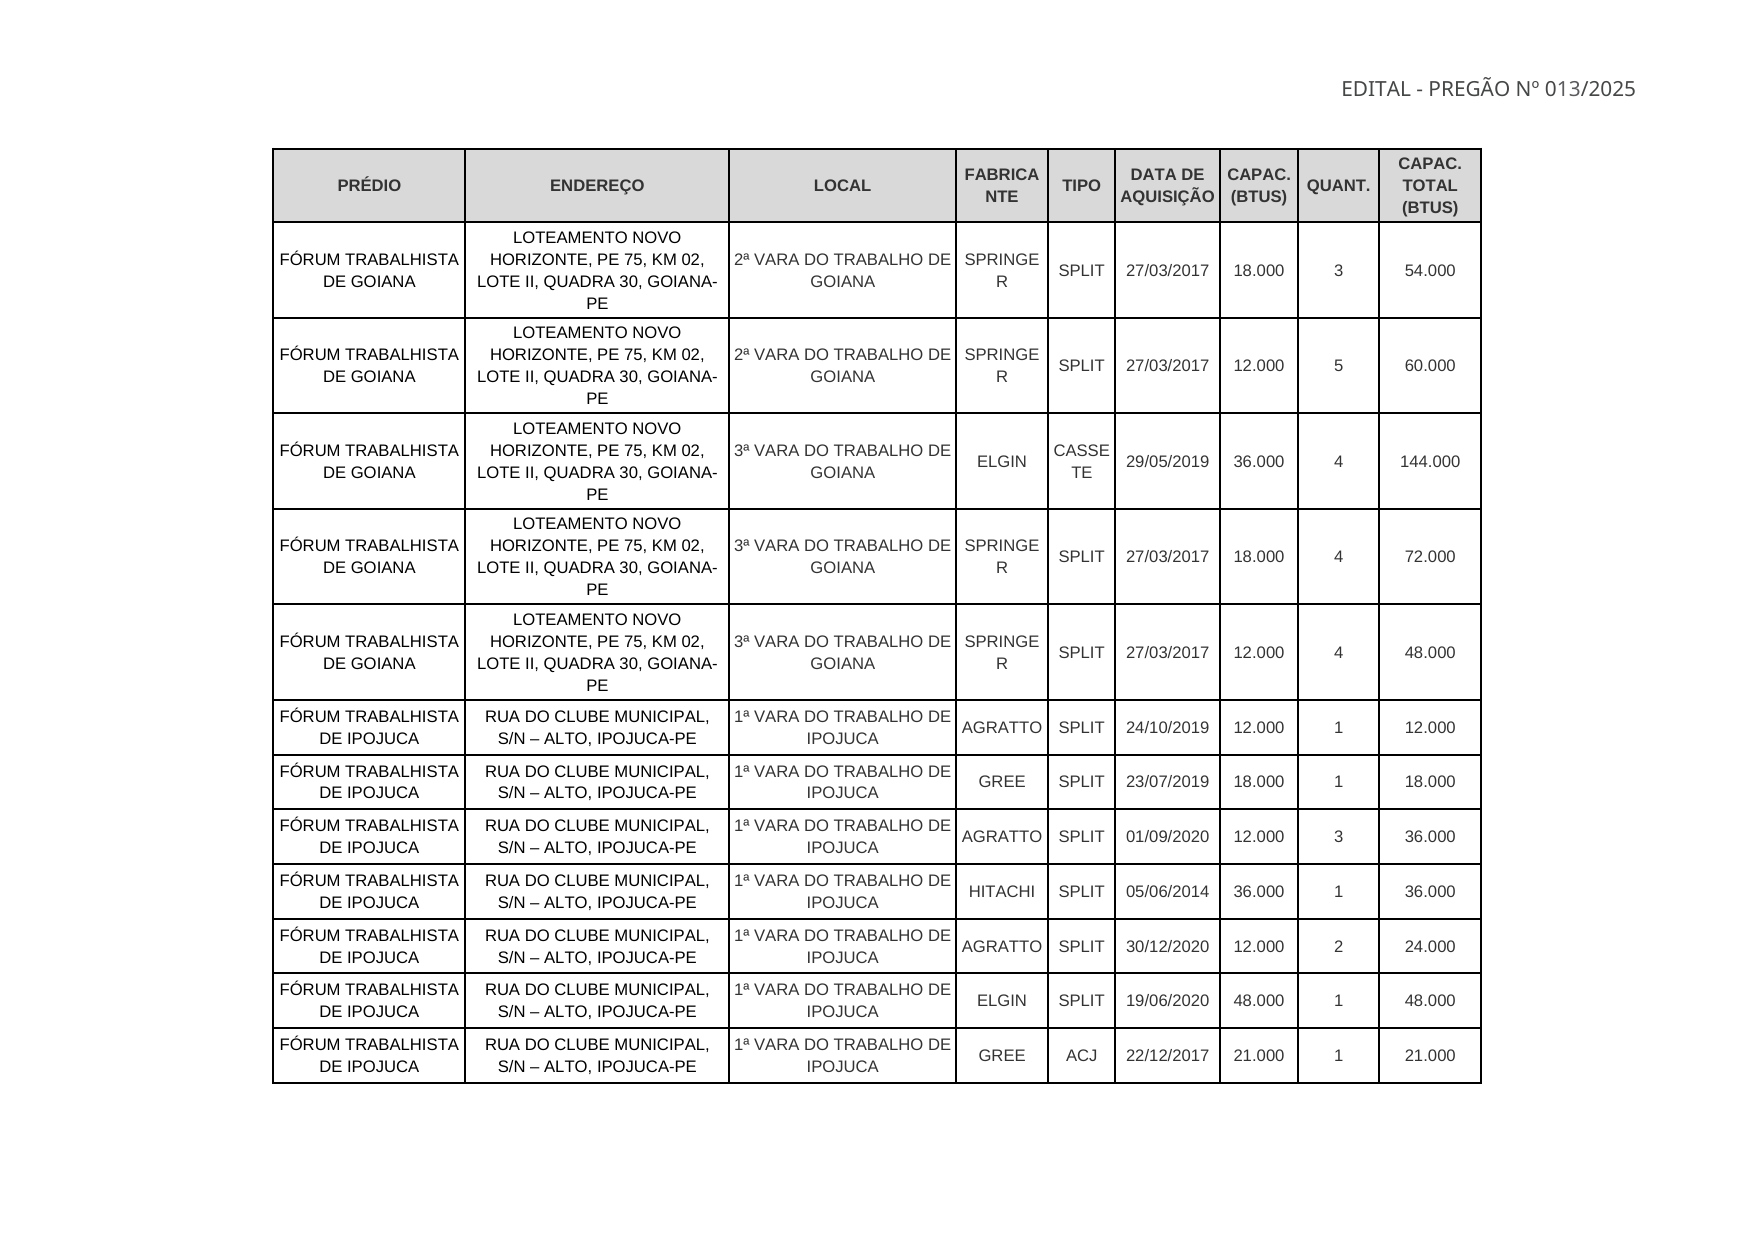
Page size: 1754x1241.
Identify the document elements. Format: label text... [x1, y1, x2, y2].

table_cell 36.000 [1221, 414, 1297, 508]
table_cell 2 [1299, 920, 1378, 972]
table_cell 22/12/2017 [1116, 1029, 1219, 1082]
table_header QUANT. [1299, 150, 1378, 221]
table_cell 48.000 [1380, 974, 1480, 1027]
table_cell 2ª VARA DO TRABALHO DE GOIANA [730, 223, 955, 317]
table_cell FÓRUM TRABALHISTA DE GOIANA [274, 605, 464, 699]
table_cell 27/03/2017 [1116, 605, 1219, 699]
table_cell 4 [1299, 510, 1378, 603]
table_cell SPLIT [1049, 510, 1114, 603]
table_cell SPRINGER [957, 223, 1047, 317]
table_cell 27/03/2017 [1116, 319, 1219, 412]
table_cell 3 [1299, 810, 1378, 863]
table_cell 1ª VARA DO TRABALHO DE IPOJUCA [730, 920, 955, 972]
table_header FABRICANTE [957, 150, 1047, 221]
table_cell 1ª VARA DO TRABALHO DE IPOJUCA [730, 974, 955, 1027]
table_cell 48.000 [1380, 605, 1480, 699]
table_cell 1 [1299, 756, 1378, 808]
table_cell SPRINGER [957, 510, 1047, 603]
table_cell HITACHI [957, 865, 1047, 918]
table_cell 12.000 [1221, 810, 1297, 863]
table_cell FÓRUM TRABALHISTA DE GOIANA [274, 319, 464, 412]
table_cell 36.000 [1380, 810, 1480, 863]
table_cell 30/12/2020 [1116, 920, 1219, 972]
table_cell 3ª VARA DO TRABALHO DE GOIANA [730, 510, 955, 603]
table_cell SPLIT [1049, 865, 1114, 918]
table_cell LOTEAMENTO NOVO HORIZONTE, PE 75, KM 02, LOTE II, QUADRA 30, GOIANA-PE [466, 319, 728, 412]
table_cell ELGIN [957, 974, 1047, 1027]
table_cell RUA DO CLUBE MUNICIPAL, S/N – ALTO, IPOJUCA-PE [466, 1029, 728, 1082]
table_cell 72.000 [1380, 510, 1480, 603]
table_header CAPAC. TOTAL (BTUS) [1380, 150, 1480, 221]
table_cell 24.000 [1380, 920, 1480, 972]
table_cell RUA DO CLUBE MUNICIPAL, S/N – ALTO, IPOJUCA-PE [466, 810, 728, 863]
table_cell 4 [1299, 414, 1378, 508]
table_cell 12.000 [1221, 319, 1297, 412]
table_cell FÓRUM TRABALHISTA DE IPOJUCA [274, 865, 464, 918]
table_cell 19/06/2020 [1116, 974, 1219, 1027]
table_cell RUA DO CLUBE MUNICIPAL, S/N – ALTO, IPOJUCA-PE [466, 920, 728, 972]
table_cell SPLIT [1049, 756, 1114, 808]
table_cell 1ª VARA DO TRABALHO DE IPOJUCA [730, 810, 955, 863]
table_cell SPLIT [1049, 974, 1114, 1027]
table_cell 1ª VARA DO TRABALHO DE IPOJUCA [730, 1029, 955, 1082]
table_cell SPLIT [1049, 605, 1114, 699]
table_cell 60.000 [1380, 319, 1480, 412]
table_cell SPLIT [1049, 319, 1114, 412]
table_cell AGRATTO [957, 810, 1047, 863]
table_cell 54.000 [1380, 223, 1480, 317]
table_cell GREE [957, 1029, 1047, 1082]
table_cell SPLIT [1049, 810, 1114, 863]
table_cell RUA DO CLUBE MUNICIPAL, S/N – ALTO, IPOJUCA-PE [466, 865, 728, 918]
table_cell FÓRUM TRABALHISTA DE IPOJUCA [274, 920, 464, 972]
table_cell 3ª VARA DO TRABALHO DE GOIANA [730, 605, 955, 699]
table_cell FÓRUM TRABALHISTA DE IPOJUCA [274, 756, 464, 808]
table_cell 3 [1299, 223, 1378, 317]
table_cell 12.000 [1221, 701, 1297, 753]
table_cell 36.000 [1221, 865, 1297, 918]
table_cell 24/10/2019 [1116, 701, 1219, 753]
table_cell FÓRUM TRABALHISTA DE GOIANA [274, 510, 464, 603]
table_cell 18.000 [1221, 756, 1297, 808]
table_cell 36.000 [1380, 865, 1480, 918]
table_cell 27/03/2017 [1116, 223, 1219, 317]
table_cell FÓRUM TRABALHISTA DE IPOJUCA [274, 1029, 464, 1082]
table_cell 1ª VARA DO TRABALHO DE IPOJUCA [730, 865, 955, 918]
table_cell SPRINGER [957, 319, 1047, 412]
table_cell 1ª VARA DO TRABALHO DE IPOJUCA [730, 701, 955, 753]
table_header LOCAL [730, 150, 955, 221]
table_cell LOTEAMENTO NOVO HORIZONTE, PE 75, KM 02, LOTE II, QUADRA 30, GOIANA-PE [466, 510, 728, 603]
table_cell LOTEAMENTO NOVO HORIZONTE, PE 75, KM 02, LOTE II, QUADRA 30, GOIANA-PE [466, 414, 728, 508]
table_cell 48.000 [1221, 974, 1297, 1027]
table_cell LOTEAMENTO NOVO HORIZONTE, PE 75, KM 02, LOTE II, QUADRA 30, GOIANA-PE [466, 605, 728, 699]
table_cell 21.000 [1221, 1029, 1297, 1082]
table_cell 01/09/2020 [1116, 810, 1219, 863]
table_cell SPLIT [1049, 920, 1114, 972]
table_cell ACJ [1049, 1029, 1114, 1082]
table_cell FÓRUM TRABALHISTA DE IPOJUCA [274, 701, 464, 753]
table_cell 12.000 [1221, 920, 1297, 972]
table_cell CASSETE [1049, 414, 1114, 508]
table_cell 3ª VARA DO TRABALHO DE GOIANA [730, 414, 955, 508]
table_cell 1 [1299, 1029, 1378, 1082]
table_cell FÓRUM TRABALHISTA DE GOIANA [274, 414, 464, 508]
table_cell ELGIN [957, 414, 1047, 508]
table_cell 18.000 [1380, 756, 1480, 808]
table_cell LOTEAMENTO NOVO HORIZONTE, PE 75, KM 02, LOTE II, QUADRA 30, GOIANA-PE [466, 223, 728, 317]
table_header PRÉDIO [274, 150, 464, 221]
table_cell RUA DO CLUBE MUNICIPAL, S/N – ALTO, IPOJUCA-PE [466, 974, 728, 1027]
table_cell RUA DO CLUBE MUNICIPAL, S/N – ALTO, IPOJUCA-PE [466, 701, 728, 753]
table_cell RUA DO CLUBE MUNICIPAL, S/N – ALTO, IPOJUCA-PE [466, 756, 728, 808]
table_cell SPLIT [1049, 701, 1114, 753]
table_cell 05/06/2014 [1116, 865, 1219, 918]
table_cell GREE [957, 756, 1047, 808]
table_cell 18.000 [1221, 510, 1297, 603]
table_header DATA DE AQUISIÇÃO [1116, 150, 1219, 221]
table_cell 144.000 [1380, 414, 1480, 508]
table_cell FÓRUM TRABALHISTA DE GOIANA [274, 223, 464, 317]
table_header CAPAC. (BTUS) [1221, 150, 1297, 221]
table_cell 21.000 [1380, 1029, 1480, 1082]
table_cell 1 [1299, 865, 1378, 918]
table_cell 27/03/2017 [1116, 510, 1219, 603]
table_cell FÓRUM TRABALHISTA DE IPOJUCA [274, 974, 464, 1027]
table_cell SPLIT [1049, 223, 1114, 317]
table_cell 12.000 [1221, 605, 1297, 699]
table_cell 29/05/2019 [1116, 414, 1219, 508]
table_header TIPO [1049, 150, 1114, 221]
table_cell 4 [1299, 605, 1378, 699]
table_cell 2ª VARA DO TRABALHO DE GOIANA [730, 319, 955, 412]
table_cell AGRATTO [957, 920, 1047, 972]
table_cell AGRATTO [957, 701, 1047, 753]
table_cell 18.000 [1221, 223, 1297, 317]
table_cell 1ª VARA DO TRABALHO DE IPOJUCA [730, 756, 955, 808]
table_cell 5 [1299, 319, 1378, 412]
table_cell FÓRUM TRABALHISTA DE IPOJUCA [274, 810, 464, 863]
table_header ENDEREÇO [466, 150, 728, 221]
table_cell 23/07/2019 [1116, 756, 1219, 808]
table_cell SPRINGER [957, 605, 1047, 699]
table_cell 1 [1299, 974, 1378, 1027]
table_cell 12.000 [1380, 701, 1480, 753]
table_cell 1 [1299, 701, 1378, 753]
